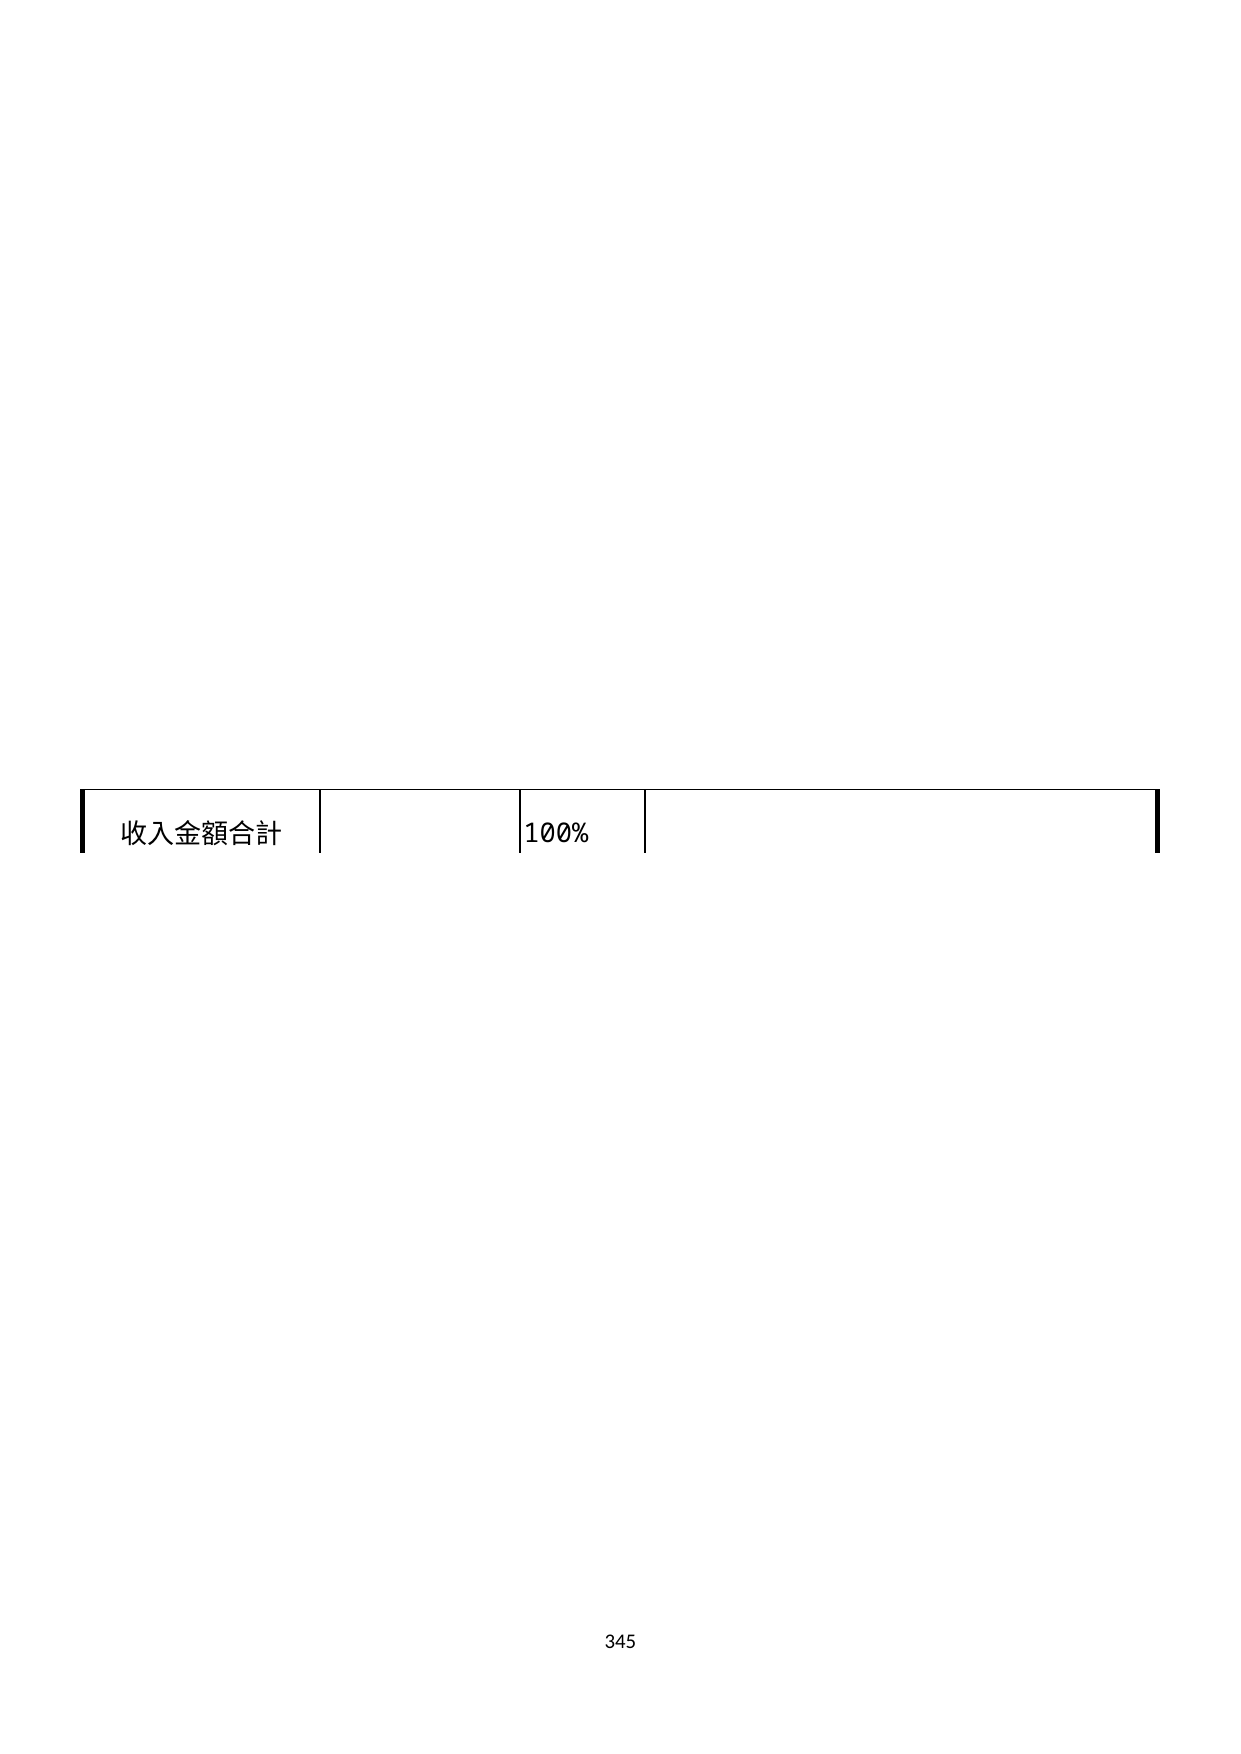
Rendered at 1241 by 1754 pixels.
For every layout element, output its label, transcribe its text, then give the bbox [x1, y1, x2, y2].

table_cell 收入金額合計 [85, 790, 319, 853]
table_cell [646, 790, 1155, 853]
table_cell [321, 790, 519, 853]
table_cell 100% [521, 790, 644, 853]
